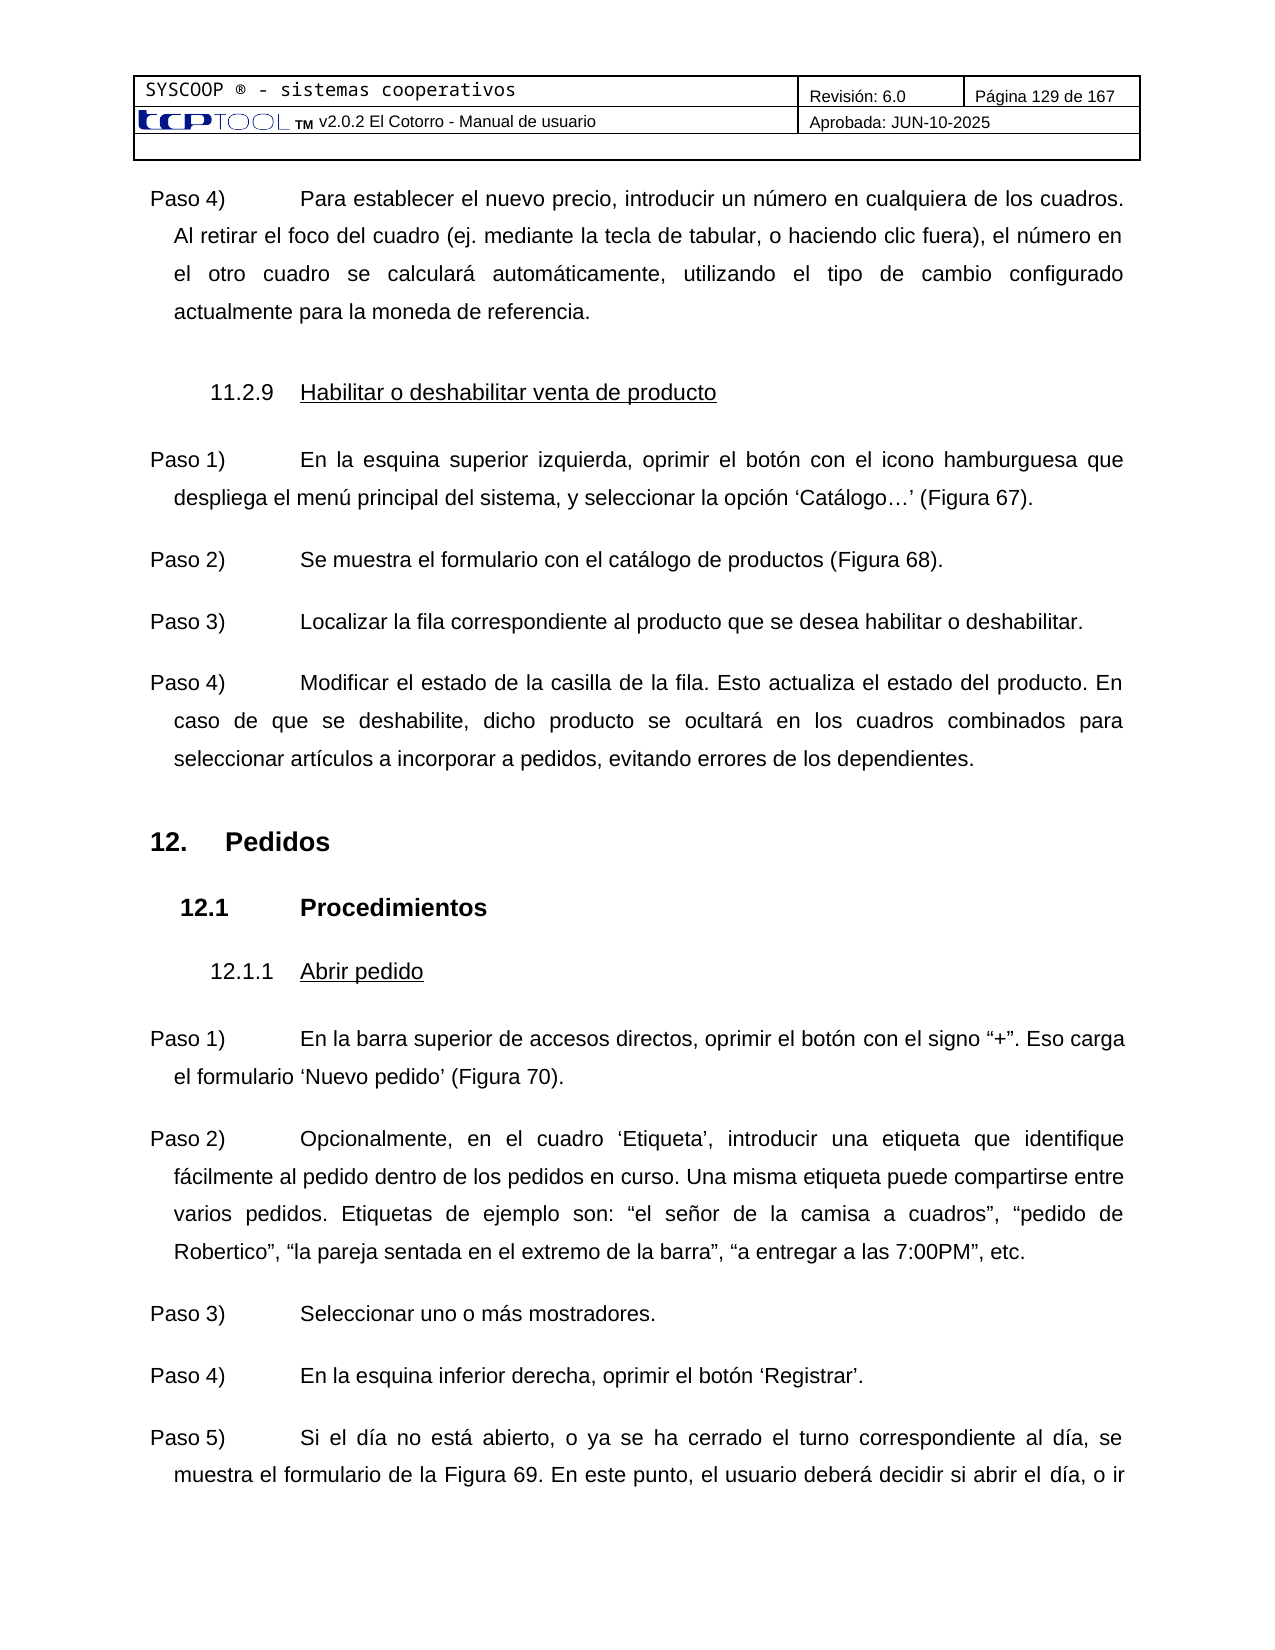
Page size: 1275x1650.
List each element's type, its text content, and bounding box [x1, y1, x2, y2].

picture [138, 110, 290, 130]
subtitle Habilitar o deshabilitar venta de producto [210, 379, 1125, 405]
list En la barra superior de accesos directos, oprimir el botón con el signo “+”. Eso carga el formulario ‘Nuevo pedido’ (Figura 70). [150, 1026, 1125, 1089]
list En la esquina inferior derecha, oprimir el botón ‘Registrar’. [150, 1363, 1125, 1388]
list Si el día no está abierto, o ya se ha cerrado el turno correspondiente al día, se muestra el formulario de la Figura 69. En este punto, el usuario deberá decidir si abrir el día, o ir [150, 1424, 1125, 1487]
list Para establecer el nuevo precio, introducir un número en cualquiera de los cuadros. Al retirar el foco del cuadro (ej. mediante la tecla de tabular, o haciendo clic fuera), el número en el otro cuadro se calculará automáticamente, utilizando el tipo de cambio configurado actualmente para la moneda de referencia. [150, 186, 1125, 324]
subtitle Procedimientos [180, 893, 1125, 922]
list Se muestra el formulario con el catálogo de productos (Figura 68). [150, 547, 1125, 572]
list Seleccionar uno o más mostradores. [150, 1301, 1125, 1326]
subtitle Pedidos [150, 826, 1125, 857]
list Opcionalmente, en el cuadro ‘Etiqueta’, introducir una etiqueta que identifique fácilmente al pedido dentro de los pedidos en curso. Una misma etiqueta puede compartirse entre varios pedidos. Etiquetas de ejemplo son: “el señor de la camisa a cuadros”, “pedido de Robertico”, “la pareja sentada en el extremo de la barra”, “a entregar a las 7:00PM”, etc. [150, 1126, 1125, 1264]
list En la esquina superior izquierda, oprimir el botón con el icono hamburguesa que despliega el menú principal del sistema, y seleccionar la opción ‘Catálogo…’ (Figura 67). [150, 447, 1125, 510]
subtitle Abrir pedido [210, 958, 1125, 984]
list Modificar el estado de la casilla de la fila. Esto actualiza el estado del producto. En caso de que se deshabilite, dicho producto se ocultará en los cuadros combinados para seleccionar artículos a incorporar a pedidos, evitando errores de los dependientes. [150, 670, 1125, 771]
list Localizar la fila correspondiente al producto que se desea habilitar o deshabilitar. [150, 608, 1125, 634]
